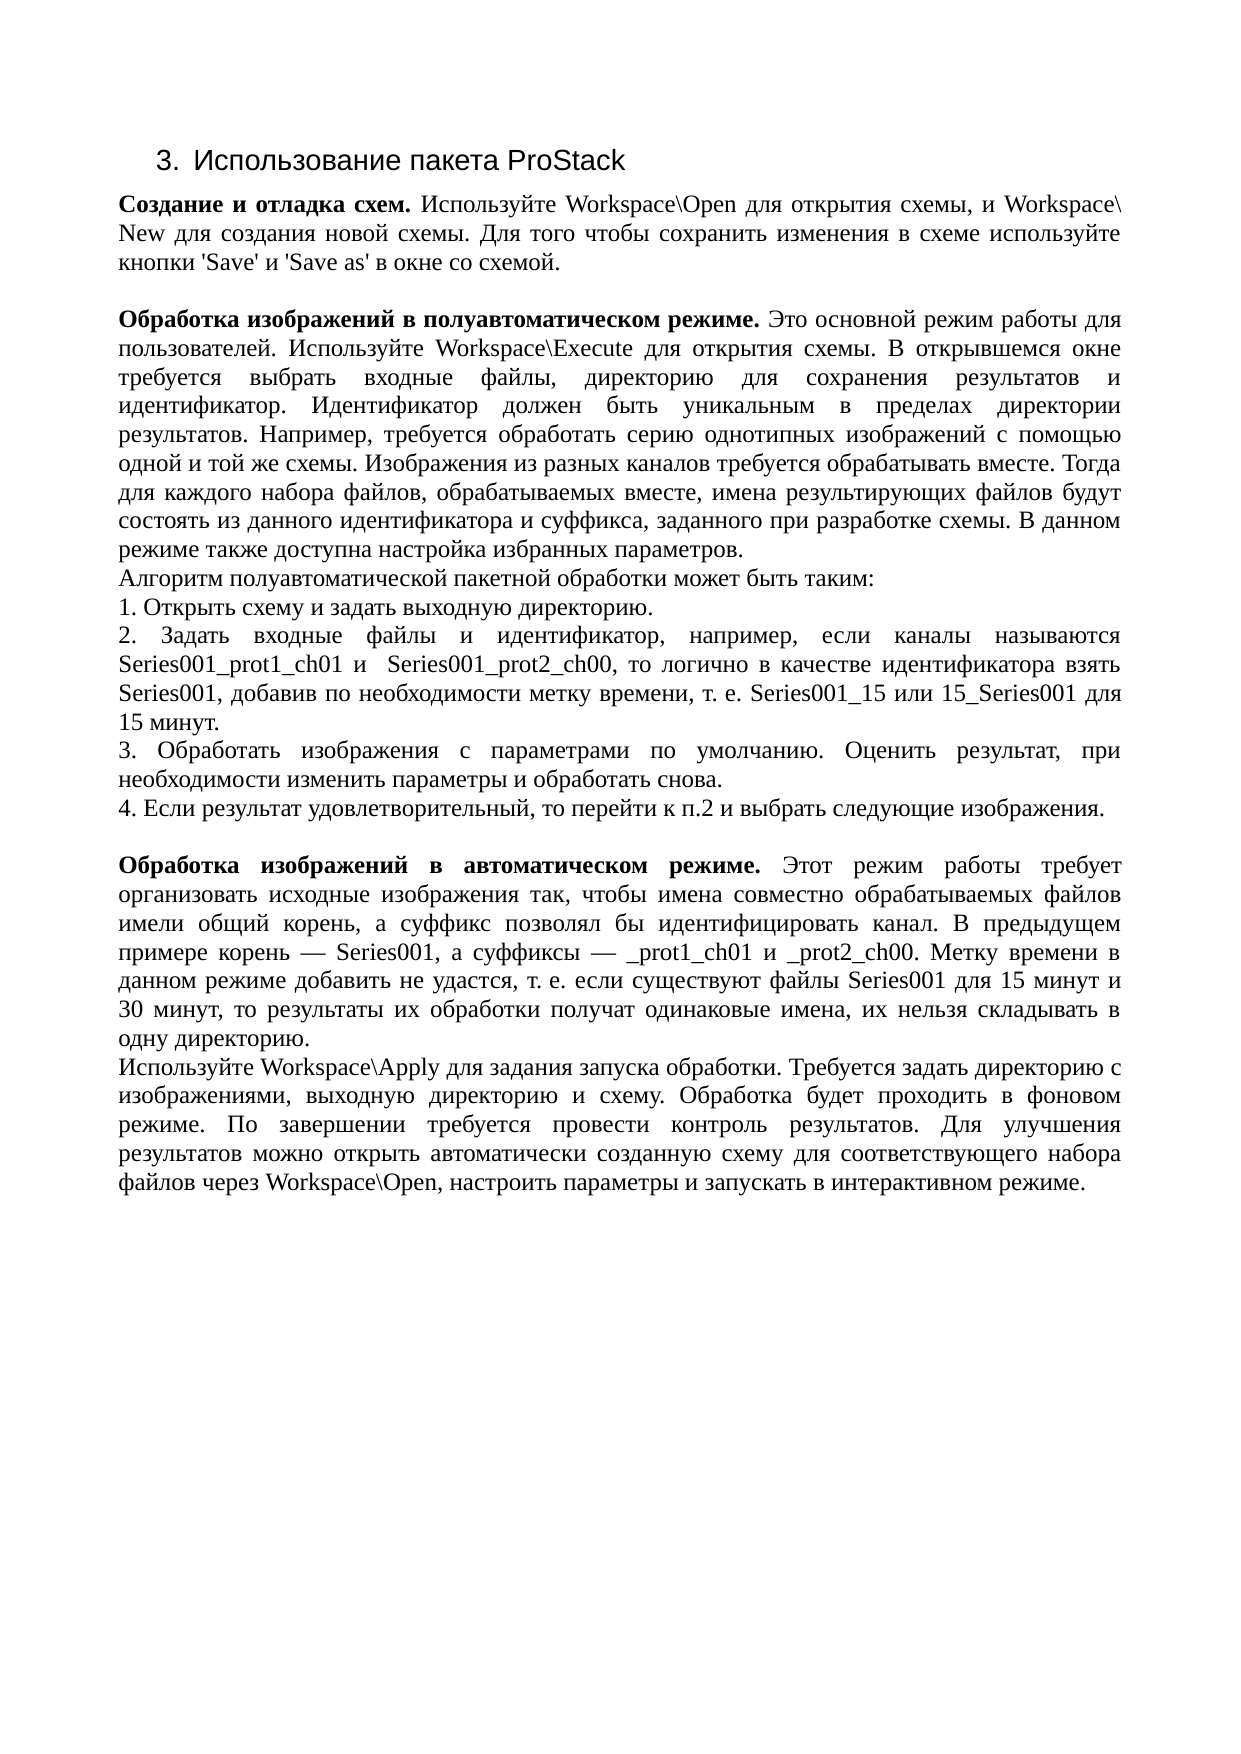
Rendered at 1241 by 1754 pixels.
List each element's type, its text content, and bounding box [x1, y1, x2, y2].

text Используйте Workspace\Apply для задания запуска обработки. Требуется задать директорию с изображениями, выходную директорию и схему. Обработка будет проходить в фоновом режиме. По завершении требуется провести контроль результатов. Для улучшения результатов можно открыть автоматически созданную схему для соответствующего набора файлов через Workspace\Open, настроить параметры и запускать в интерактивном режиме. [118, 1052, 1122, 1195]
text 3. Обработать изображения с параметрами по умолчанию. Оценить результат, при необходимости изменить параметры и обработать снова. [118, 735, 1122, 793]
text 4. Если результат удовлетворительный, то перейти к п.2 и выбрать следующие изображения. [118, 793, 1122, 822]
text Обработка изображений в автоматическом режиме. Этот режим работы требует организовать исходные изображения так, чтобы имена совместно обрабатываемых файлов имели общий корень, а суффикс позволял бы идентифицировать канал. В предыдущем примере корень — Series001, а суффиксы — _prot1_ch01 и _prot2_ch00. Метку времени в данном режиме добавить не удастся, т. е. если существуют файлы Series001 для 15 минут и 30 минут, то результаты их обработки получат одинаковые имена, их нельзя складывать в одну директорию. [118, 850, 1122, 1052]
text 2. Задать входные файлы и идентификатор, например, если каналы называются Series001_prot1_ch01 и Series001_prot2_ch00, то логично в качестве идентификатора взять Series001, добавив по необходимости метку времени, т. е. Series001_15 или 15_Series001 для 15 минут. [118, 620, 1122, 735]
subtitle Использование пакета ProStack [156, 143, 1122, 177]
text 1. Открыть схему и задать выходную директорию. [118, 592, 1122, 620]
text Обработка изображений в полуавтоматическом режиме. Это основной режим работы для пользователей. Используйте Workspace\Execute для открытия схемы. В открывшемся окне требуется выбрать входные файлы, директорию для сохранения результатов и идентификатор. Идентификатор должен быть уникальным в пределах директории результатов. Например, требуется обработать серию однотипных изображений с помощью одной и той же схемы. Изображения из разных каналов требуется обрабатывать вместе. Тогда для каждого набора файлов, обрабатываемых вместе, имена результирующих файлов будут состоять из данного идентификатора и суффикса, заданного при разработке схемы. В данном режиме также доступна настройка избранных параметров. [118, 304, 1122, 563]
text Создание и отладка схем. Используйте Workspace\Open для открытия схемы, и Workspace\New для создания новой схемы. Для того чтобы сохранить изменения в схеме используйте кнопки 'Save' и 'Save as' в окне со схемой. [118, 189, 1122, 275]
text Алгоритм полуавтоматической пакетной обработки может быть таким: [118, 563, 1122, 592]
